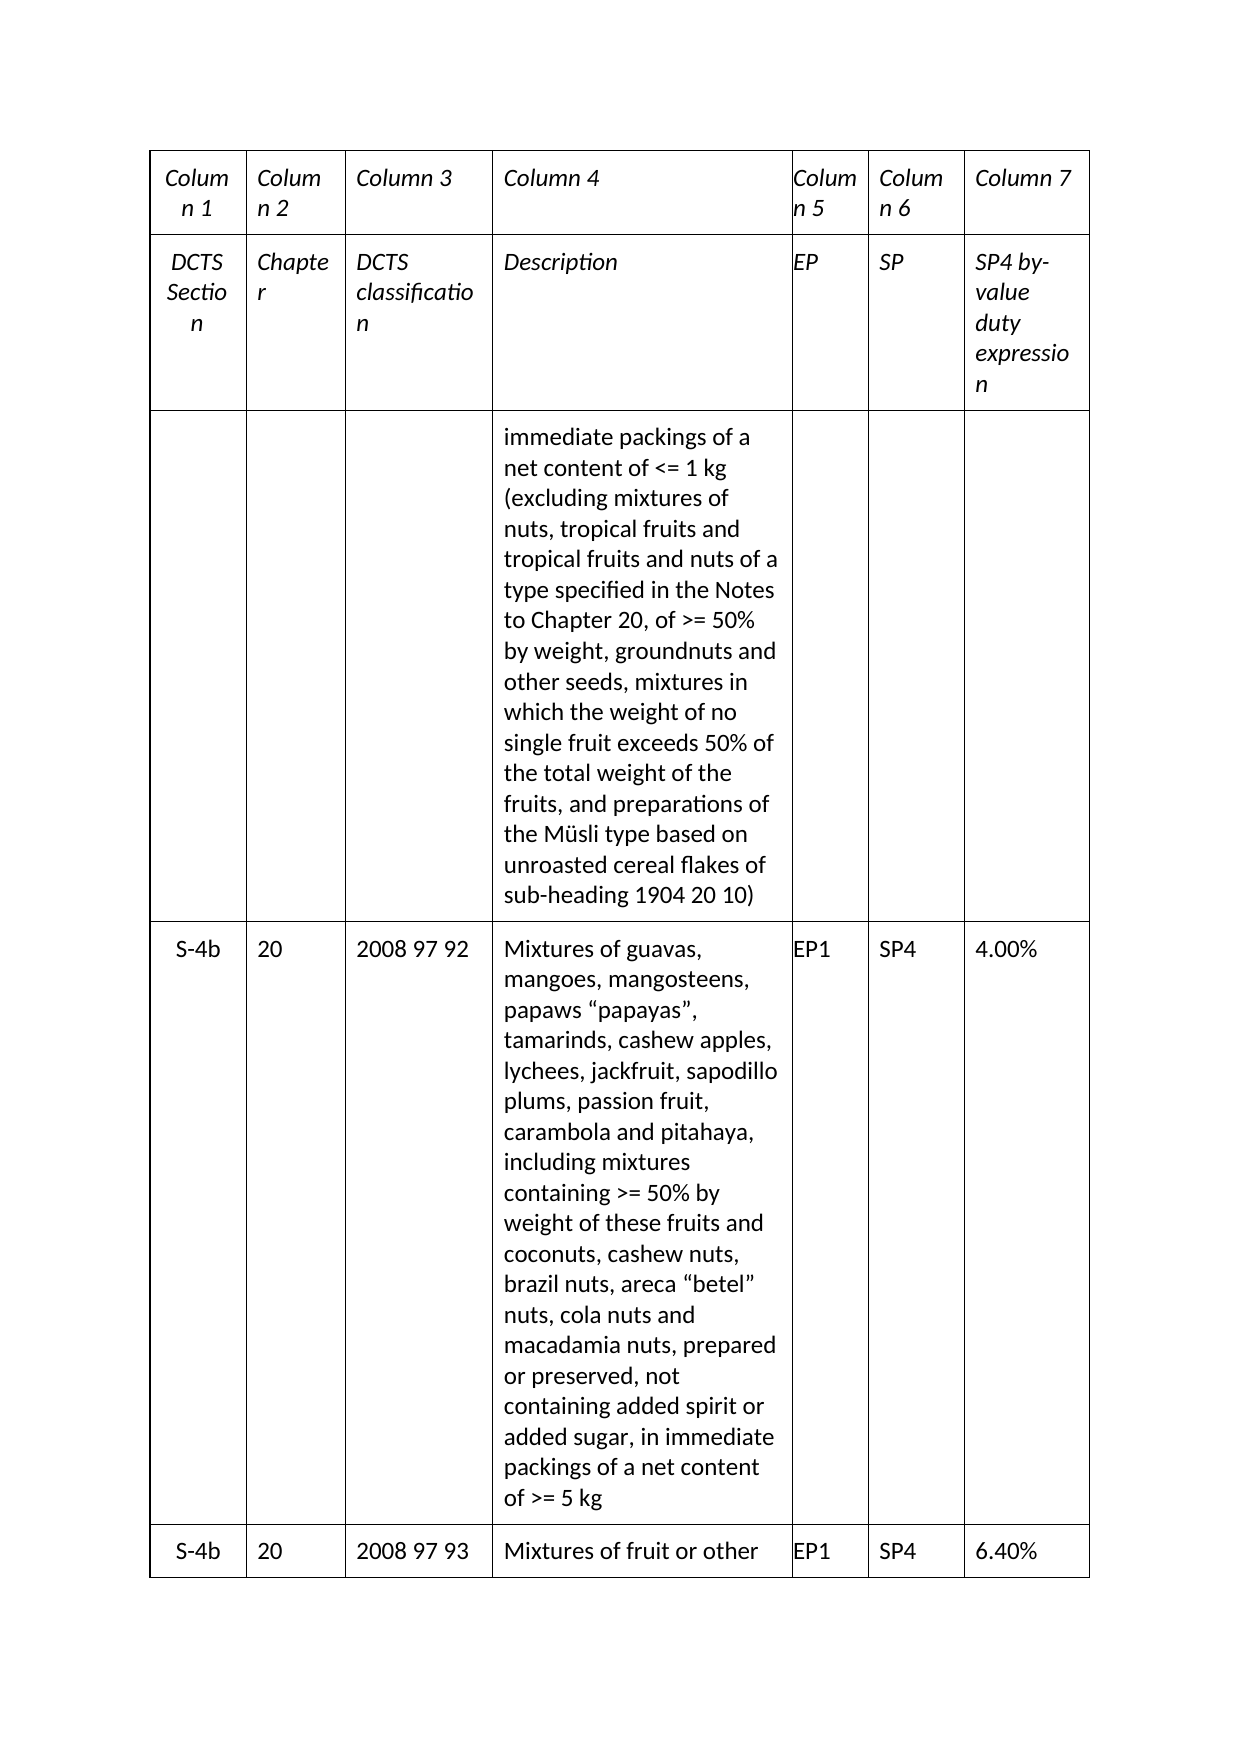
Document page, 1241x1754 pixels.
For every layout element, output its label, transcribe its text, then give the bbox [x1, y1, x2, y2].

table_cell 6.40% [965, 1525, 1089, 1577]
table_header Column 1 [151, 151, 246, 234]
table_cell 2008 97 92 [346, 922, 492, 1523]
table_cell S-4b [151, 922, 246, 1523]
table_cell [793, 411, 868, 921]
table_cell SP [869, 235, 964, 409]
table_cell EP1 [793, 922, 868, 1523]
table_cell immediate packings of a net content of <= 1 kg (excluding mixtures of nuts, tropical fruits and tropical fruits and nuts of a type specified in the Notes to Chapter 20, of >= 50% by weight, groundnuts and other seeds, mixtures in which the weight of no single fruit exceeds 50% of the total weight of the fruits, and preparations of the Müsli type based on unroasted cereal flakes of sub-heading 1904 20 10) [493, 411, 792, 921]
table_cell SP4 by-value duty expression [965, 235, 1089, 409]
table_cell [151, 411, 246, 921]
table_cell EP1 [793, 1525, 868, 1577]
table_cell [346, 411, 492, 921]
table_header Column 6 [869, 151, 964, 234]
table_cell DCTS classification [346, 235, 492, 409]
table_cell 2008 97 93 [346, 1525, 492, 1577]
table_cell Mixtures of fruit or other [493, 1525, 792, 1577]
table_cell Description [493, 235, 792, 409]
table_cell SP4 [869, 922, 964, 1523]
table_header Column 7 [965, 151, 1089, 234]
table_header Column 3 [346, 151, 492, 234]
table_cell DCTS Section [151, 235, 246, 409]
table_cell 4.00% [965, 922, 1089, 1523]
table_cell Chapter [247, 235, 345, 409]
table_cell Mixtures of guavas, mangoes, mangosteens, papaws “papayas”, tamarinds, cashew apples, lychees, jackfruit, sapodillo plums, passion fruit, carambola and pitahaya, including mixtures containing >= 50% by weight of these fruits and coconuts, cashew nuts, brazil nuts, areca “betel” nuts, cola nuts and macadamia nuts, prepared or preserved, not containing added spirit or added sugar, in immediate packings of a net content of >= 5 kg [493, 922, 792, 1523]
table_cell SP4 [869, 1525, 964, 1577]
table_header Column 2 [247, 151, 345, 234]
table_cell EP [793, 235, 868, 409]
table_cell S-4b [151, 1525, 246, 1577]
table_cell 20 [247, 922, 345, 1523]
table_cell 20 [247, 1525, 345, 1577]
table_header Column 4 [493, 151, 792, 234]
table_cell [965, 411, 1089, 921]
table_header Column 5 [793, 151, 868, 234]
table_cell [869, 411, 964, 921]
table_cell [247, 411, 345, 921]
